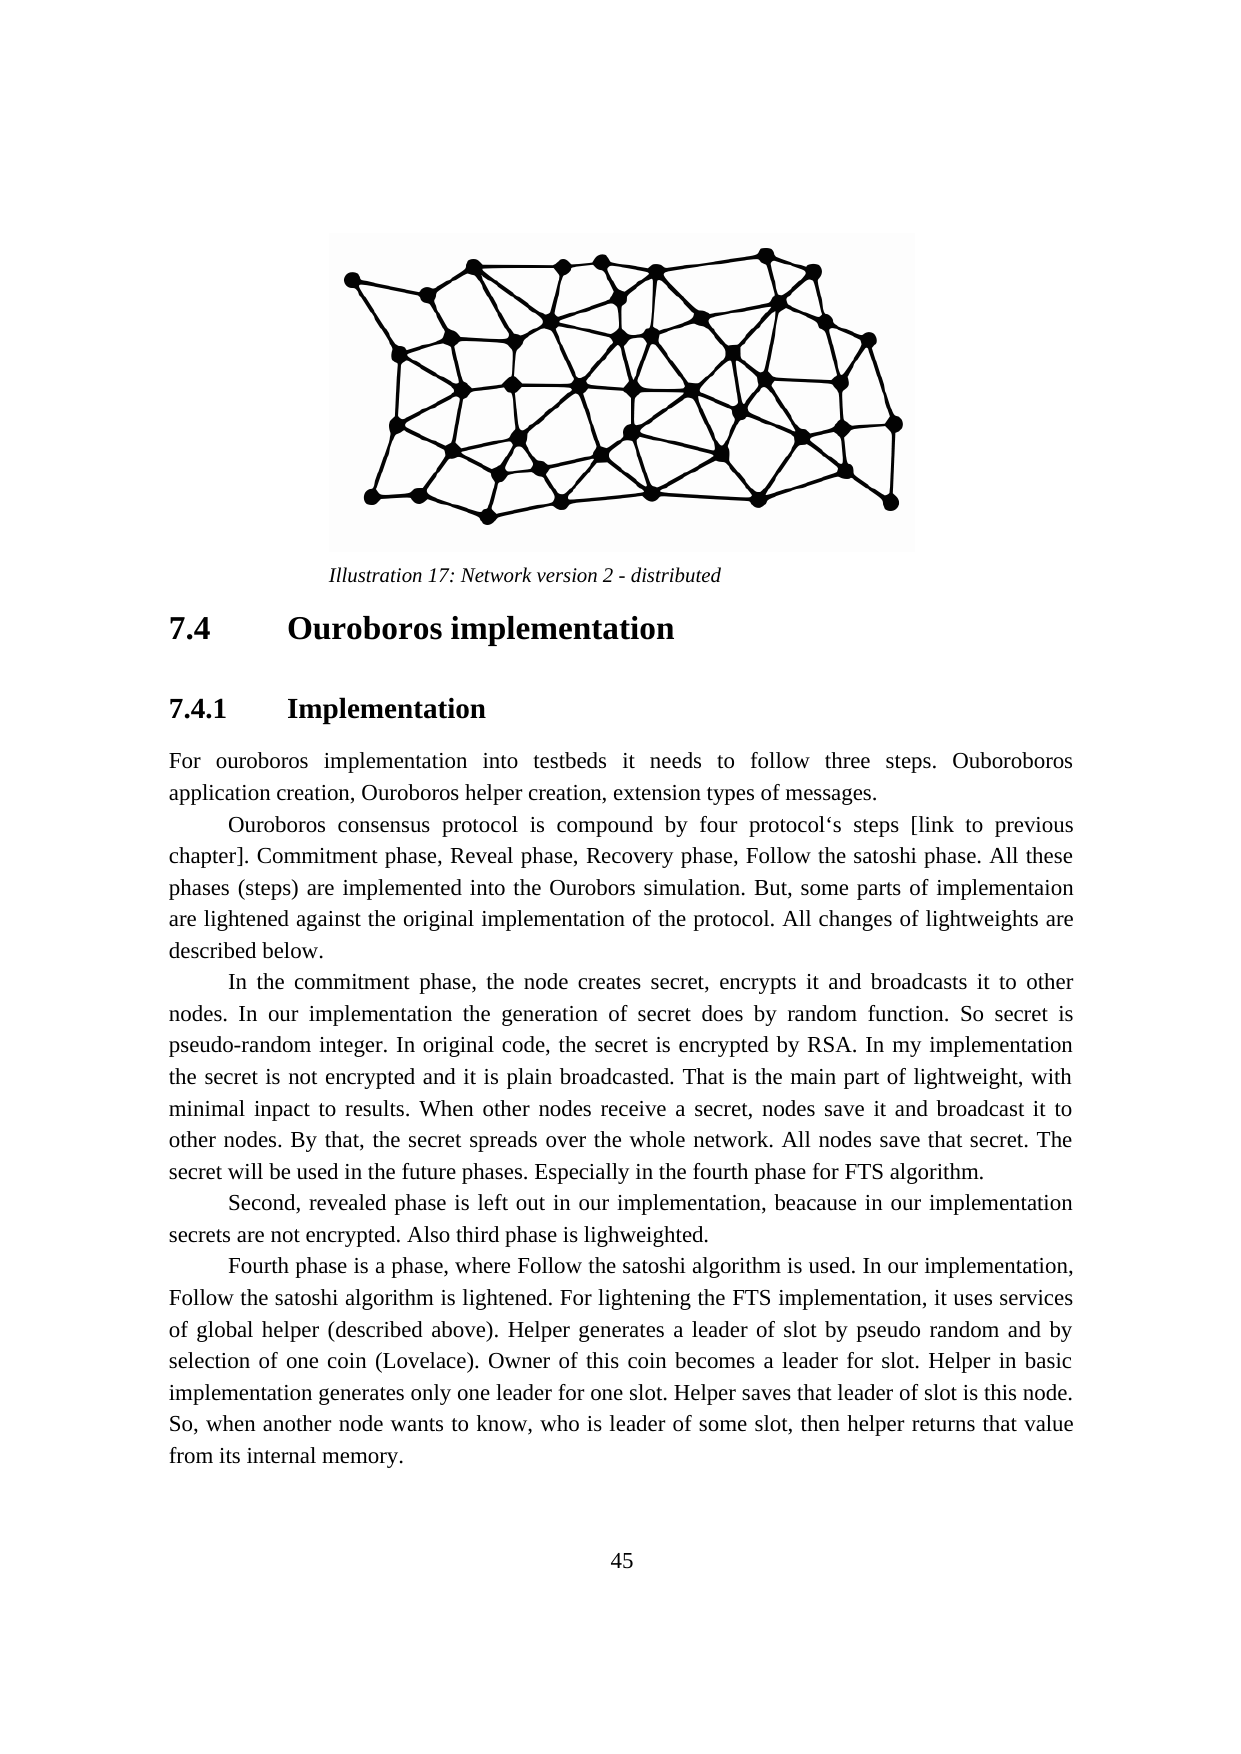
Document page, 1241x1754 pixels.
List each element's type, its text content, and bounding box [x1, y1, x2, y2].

text Illustration 17: Network version 2 - distributed [329, 552, 915, 587]
picture [328, 233, 915, 552]
subtitle Implementation [169, 691, 1075, 724]
text In the commitment phase, the node creates secret, encrypts it and broadcasts it to other nodes. In our implementation the generation of secret does by random function. So secret is pseudo-random integer. In original code, the secret is encrypted by RSA. In my implementation the secret is not encrypted and it is plain broadcasted. That is the main part of lightweight, with minimal inpact to results. When other nodes receive a secret, nodes save it and broadcast it to other nodes. By that, the secret spreads over the whole network. All nodes save that secret. The secret will be used in the future phases. Especially in the fourth phase for FTS algorithm. [169, 968, 1075, 1184]
text For ouroboros implementation into testbeds it needs to follow three steps. Ouboroboros application creation, Ouroboros helper creation, extension types of messages. [169, 747, 1075, 805]
text Ouroboros consensus protocol is compound by four protocol‘s steps [link to previous chapter]. Commitment phase, Reveal phase, Recovery phase, Follow the satoshi phase. All these phases (steps) are implemented into the Ourobors simulation. But, some parts of implementaion are lightened against the original implementation of the protocol. All changes of lightweights are described below. [169, 811, 1075, 963]
text Second, revealed phase is left out in our implementation, beacause in our implementation secrets are not encrypted. Also third phase is lighweighted. [169, 1189, 1075, 1247]
text Fourth phase is a phase, where Follow the satoshi algorithm is used. In our implementation, Follow the satoshi algorithm is lightened. For lightening the FTS implementation, it uses services of global helper (described above). Helper generates a leader of slot by pseudo random and by selection of one coin (Lovelace). Owner of this coin becomes a leader for slot. Helper in basic implementation generates only one leader for one slot. Helper saves that leader of slot is this node. So, when another node wants to know, who is leader of some slot, then helper returns that value from its internal memory. [169, 1252, 1075, 1468]
subtitle Ouroboros implementation [169, 207, 1075, 647]
